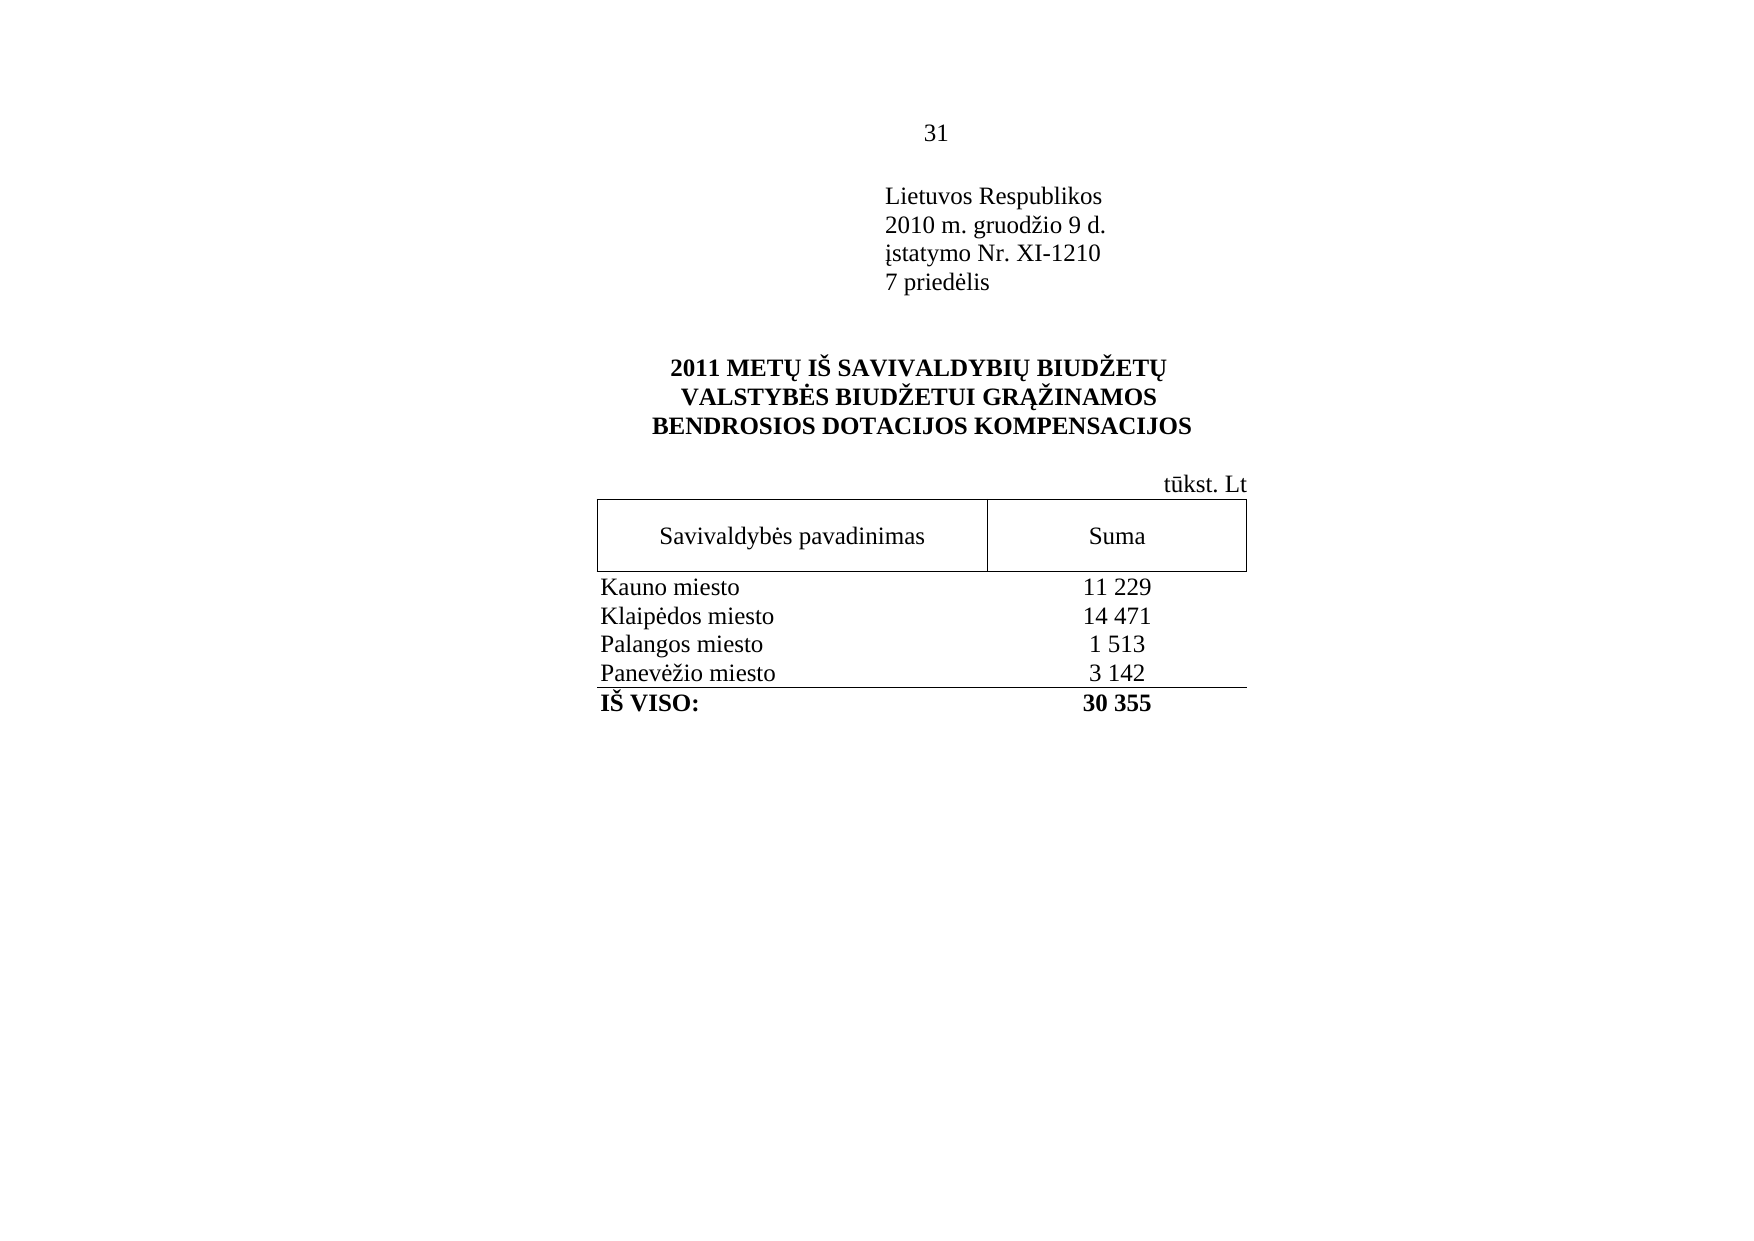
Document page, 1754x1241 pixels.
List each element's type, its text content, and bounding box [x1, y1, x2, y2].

table_cell 14 471 [987, 601, 1247, 629]
table_cell Klaipėdos miesto [597, 601, 987, 629]
table_cell 11 229 [987, 572, 1247, 601]
table_cell Palangos miesto [597, 630, 987, 658]
table_cell Suma [988, 500, 1246, 571]
table_header tūkst. Lt [987, 469, 1247, 499]
text 2011 METŲ IŠ SAVIVALDYBIŲ BIUDŽETŲ [210, 353, 1634, 382]
table_cell 1 513 [987, 630, 1247, 658]
table_header [597, 469, 987, 499]
text 2010 m. gruodžio 9 d. [210, 210, 1634, 238]
text Lietuvos Respublikos [210, 181, 1634, 210]
table_cell Kauno miesto [597, 572, 987, 601]
table_cell 3 142 [987, 658, 1247, 687]
text 7 priedėlis [210, 267, 1634, 296]
table_cell Savivaldybės pavadinimas [598, 500, 987, 571]
table_cell 30 355 [987, 688, 1247, 717]
text BENDROSIOS DOTACIJOS KOMPENSACIJOS [210, 411, 1634, 440]
table_cell Panevėžio miesto [597, 658, 987, 687]
text įstatymo Nr. XI-1210 [210, 238, 1634, 267]
text VALSTYBĖS BIUDŽETUI GRĄŽINAMOS [210, 382, 1634, 411]
table_cell IŠ VISO: [597, 688, 987, 717]
